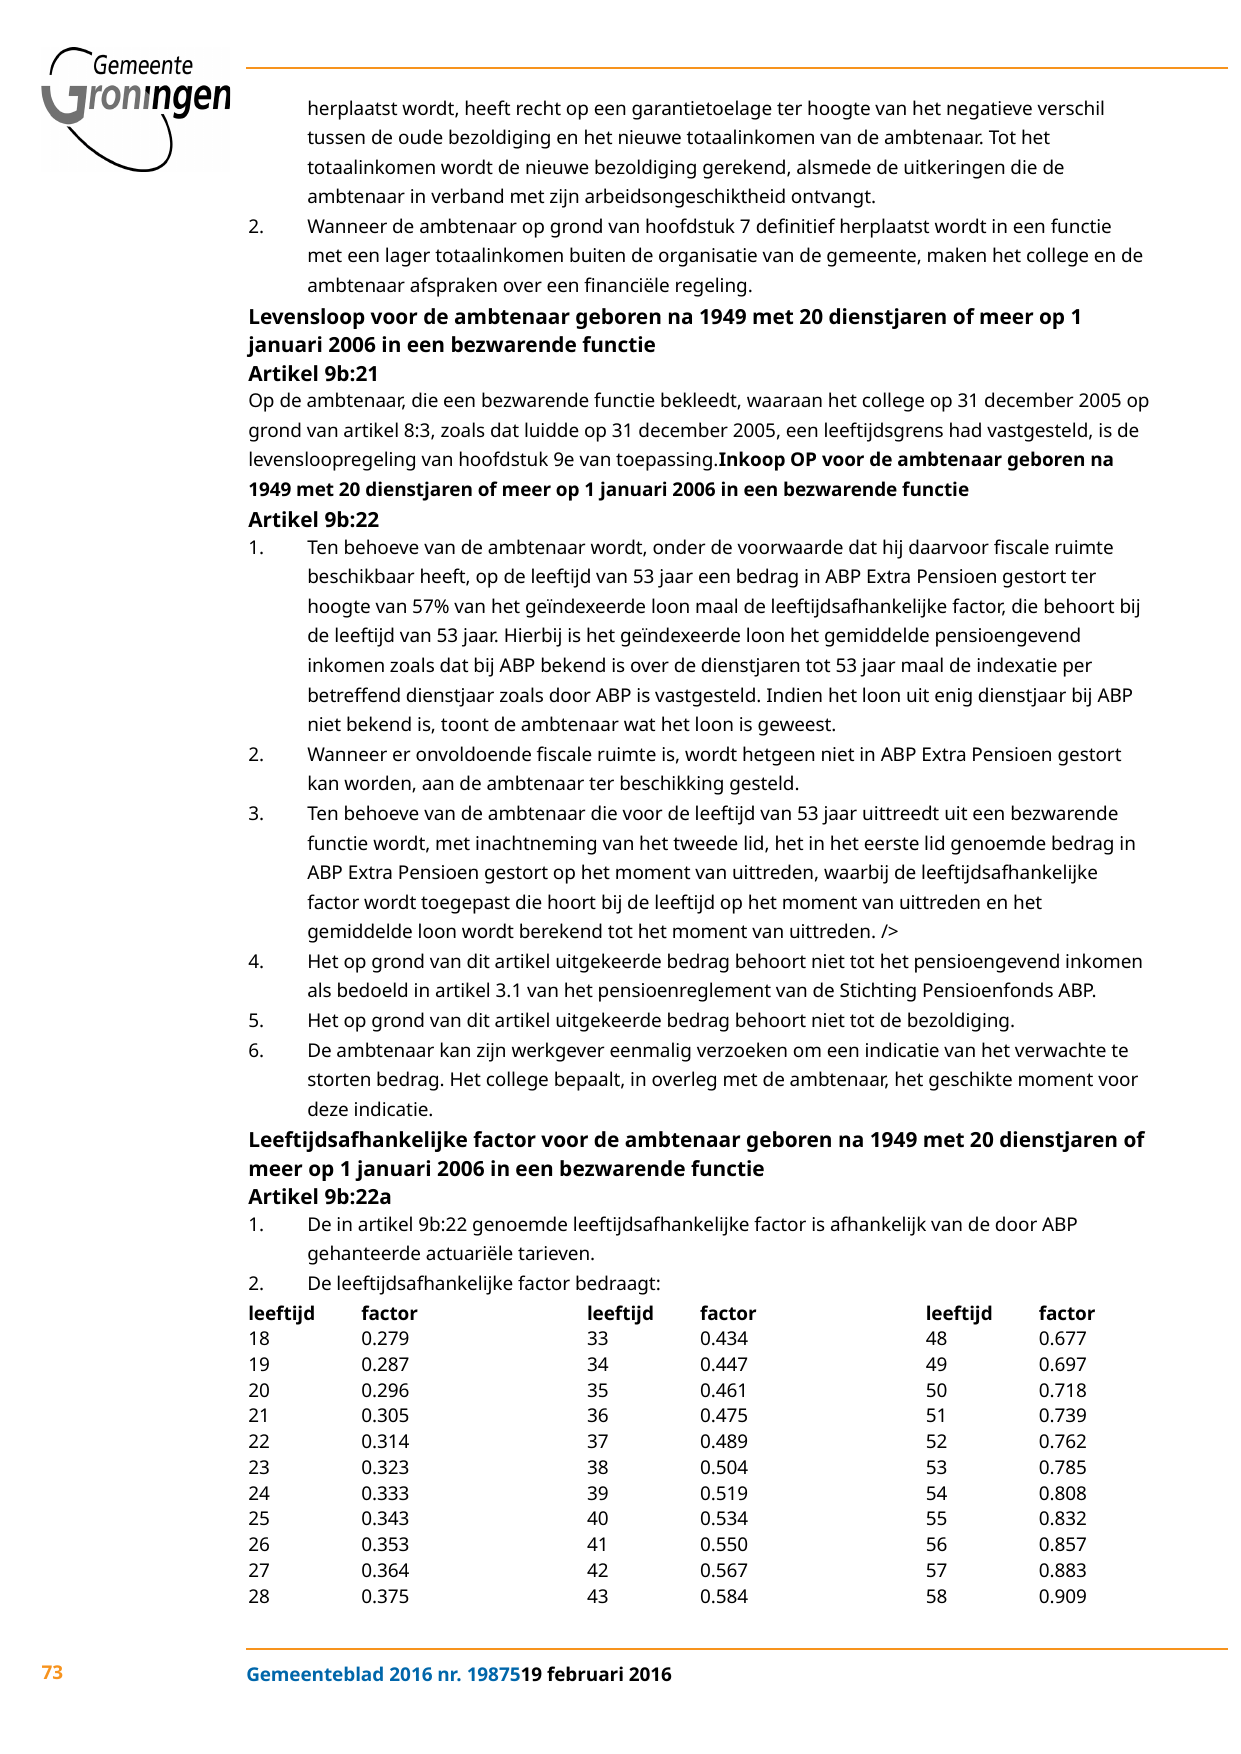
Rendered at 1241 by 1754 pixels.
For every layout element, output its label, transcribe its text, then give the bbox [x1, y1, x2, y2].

table_header leeftijd [926, 1300, 1038, 1326]
table_cell 35 [587, 1377, 700, 1403]
text Leeftijdsafhankelijke factor voor de ambtenaar geboren na 1949 met 20 dienstjaren of meer op 1 januari 2006 in een bezwarende functie [248, 1126, 1152, 1182]
text Artikel 9b:22a [248, 1182, 1152, 1211]
table_cell [474, 1583, 587, 1608]
table_cell 43 [587, 1583, 700, 1608]
table_cell [813, 1403, 926, 1428]
table_cell 0.296 [361, 1377, 474, 1403]
table_cell [474, 1557, 587, 1583]
table_cell 37 [587, 1429, 700, 1454]
table_cell 0.305 [361, 1403, 474, 1428]
table_cell 56 [926, 1531, 1038, 1557]
table_cell 34 [587, 1351, 700, 1377]
table_header [813, 1300, 926, 1326]
table_cell 42 [587, 1557, 700, 1583]
table_cell 50 [926, 1377, 1038, 1403]
table_cell 0.287 [361, 1351, 474, 1377]
table_cell 0.718 [1039, 1377, 1152, 1403]
text Op de ambtenaar, die een bezwarende functie bekleedt, waaraan het college op 31 december 2005 op grond van artikel 8:3, zoals dat luidde op 31 december 2005, een leeftijdsgrens had vastgesteld, is de levensloopregeling van hoofdstuk 9e van toepassing.Inkoop OP voor de ambtenaar geboren na 1949 met 20 dienstjaren of meer op 1 januari 2006 in een bezwarende functie [248, 387, 1152, 502]
list Ten behoeve van de ambtenaar die voor de leeftijd van 53 jaar uittreedt uit een bezwarende functie wordt, met inachtneming van het tweede lid, het in het eerste lid genoemde bedrag in ABP Extra Pensioen gestort op het moment van uittreden, waarbij de leeftijdsafhankelijke factor wordt toegepast die hoort bij de leeftijd op het moment van uittreden en het gemiddelde loon wordt berekend tot het moment van uittreden. /> [248, 800, 1152, 944]
table_cell 19 [248, 1351, 361, 1377]
table_cell 0.504 [700, 1454, 813, 1480]
table_cell 0.739 [1039, 1403, 1152, 1428]
table_cell 0.832 [1039, 1506, 1152, 1531]
list Ten behoeve van de ambtenaar wordt, onder de voorwaarde dat hij daarvoor fiscale ruimte beschikbaar heeft, op de leeftijd van 53 jaar een bedrag in ABP Extra Pensioen gestort ter hoogte van 57% van het geïndexeerde loon maal de leeftijdsafhankelijke factor, die behoort bij de leeftijd van 53 jaar. Hierbij is het geïndexeerde loon het gemiddelde pensioengevend inkomen zoals dat bij ABP bekend is over de dienstjaren tot 53 jaar maal de indexatie per betreffend dienstjaar zoals door ABP is vastgesteld. Indien het loon uit enig dienstjaar bij ABP niet bekend is, toont de ambtenaar wat het loon is geweest. [248, 534, 1152, 737]
table_cell [813, 1531, 926, 1557]
table_cell 39 [587, 1480, 700, 1506]
table_cell [813, 1429, 926, 1454]
list Wanneer er onvoldoende fiscale ruimte is, wordt hetgeen niet in ABP Extra Pensioen gestort kan worden, aan de ambtenaar ter beschikking gesteld. [248, 741, 1152, 796]
table_cell 0.447 [700, 1351, 813, 1377]
table_cell 28 [248, 1583, 361, 1608]
table_cell 57 [926, 1557, 1038, 1583]
table_cell 52 [926, 1429, 1038, 1454]
table_cell 0.279 [361, 1326, 474, 1351]
table_cell 38 [587, 1454, 700, 1480]
table_cell [813, 1326, 926, 1351]
table_cell [474, 1506, 587, 1531]
table_cell 58 [926, 1583, 1038, 1608]
table_cell 49 [926, 1351, 1038, 1377]
table_cell [474, 1429, 587, 1454]
table_cell [474, 1351, 587, 1377]
table_cell 55 [926, 1506, 1038, 1531]
table_cell [474, 1480, 587, 1506]
table_cell [813, 1351, 926, 1377]
table_cell 0.762 [1039, 1429, 1152, 1454]
list Wanneer de ambtenaar op grond van hoofdstuk 7 definitief herplaatst wordt in een functie met een lager totaalinkomen buiten de organisatie van de gemeente, maken het college en de ambtenaar afspraken over een financiële regeling. [248, 213, 1152, 298]
table_cell 41 [587, 1531, 700, 1557]
table_cell 0.584 [700, 1583, 813, 1608]
table_cell 0.364 [361, 1557, 474, 1583]
table_cell 0.857 [1039, 1531, 1152, 1557]
list herplaatst wordt, heeft recht op een garantietoelage ter hoogte van het negatieve verschil tussen de oude bezoldiging en het nieuwe totaalinkomen van de ambtenaar. Tot het totaalinkomen wordt de nieuwe bezoldiging gerekend, alsmede de uitkeringen die de ambtenaar in verband met zijn arbeidsongeschiktheid ontvangt. [248, 95, 1152, 209]
table_cell 23 [248, 1454, 361, 1480]
list Het op grond van dit artikel uitgekeerde bedrag behoort niet tot het pensioengevend inkomen als bedoeld in artikel 3.1 van het pensioenreglement van de Stichting Pensioenfonds ABP. [248, 948, 1152, 1003]
table_header [474, 1300, 587, 1326]
picture [41, 47, 231, 172]
table_cell 0.697 [1039, 1351, 1152, 1377]
table_cell 0.314 [361, 1429, 474, 1454]
table_cell 26 [248, 1531, 361, 1557]
table_header leeftijd [248, 1300, 361, 1326]
table_cell 25 [248, 1506, 361, 1531]
list De in artikel 9b:22 genoemde leeftijdsafhankelijke factor is afhankelijk van de door ABP gehanteerde actuariële tarieven. [248, 1211, 1152, 1266]
table_cell 0.333 [361, 1480, 474, 1506]
table_cell [813, 1454, 926, 1480]
table_cell [474, 1531, 587, 1557]
table_header factor [700, 1300, 813, 1326]
table_cell 0.909 [1039, 1583, 1152, 1608]
text Levensloop voor de ambtenaar geboren na 1949 met 20 dienstjaren of meer op 1 januari 2006 in een bezwarende functie [248, 302, 1152, 359]
table_cell 0.475 [700, 1403, 813, 1428]
list De ambtenaar kan zijn werkgever eenmalig verzoeken om een indicatie van het verwachte te storten bedrag. Het college bepaalt, in overleg met de ambtenaar, het geschikte moment voor deze indicatie. [248, 1037, 1152, 1122]
table_cell [813, 1557, 926, 1583]
table_cell 20 [248, 1377, 361, 1403]
table_cell [474, 1454, 587, 1480]
table_cell [474, 1326, 587, 1351]
table_cell [813, 1506, 926, 1531]
table_cell 0.519 [700, 1480, 813, 1506]
table_cell 0.323 [361, 1454, 474, 1480]
table_cell 18 [248, 1326, 361, 1351]
table_cell 0.534 [700, 1506, 813, 1531]
table_cell 0.375 [361, 1583, 474, 1608]
table_cell 0.785 [1039, 1454, 1152, 1480]
table_cell 0.343 [361, 1506, 474, 1531]
table_cell 0.353 [361, 1531, 474, 1557]
table_cell 0.808 [1039, 1480, 1152, 1506]
table_cell [813, 1480, 926, 1506]
table_header factor [1039, 1300, 1152, 1326]
table_cell 48 [926, 1326, 1038, 1351]
text Artikel 9b:22 [248, 506, 1152, 534]
table_cell 40 [587, 1506, 700, 1531]
table_cell 33 [587, 1326, 700, 1351]
table_cell 0.461 [700, 1377, 813, 1403]
table_cell 0.489 [700, 1429, 813, 1454]
text Artikel 9b:21 [248, 359, 1152, 387]
table_cell 36 [587, 1403, 700, 1428]
table_cell [813, 1377, 926, 1403]
table_cell 22 [248, 1429, 361, 1454]
table_cell 0.434 [700, 1326, 813, 1351]
table_cell 21 [248, 1403, 361, 1428]
list De leeftijdsafhankelijke factor bedraagt: [248, 1270, 1152, 1296]
table_cell [474, 1377, 587, 1403]
table_cell 53 [926, 1454, 1038, 1480]
table_cell [474, 1403, 587, 1428]
table_cell 24 [248, 1480, 361, 1506]
table_cell [813, 1583, 926, 1608]
table_cell 0.567 [700, 1557, 813, 1583]
table_header factor [361, 1300, 474, 1326]
table_cell 0.550 [700, 1531, 813, 1557]
table_cell 51 [926, 1403, 1038, 1428]
table_header leeftijd [587, 1300, 700, 1326]
table_cell 54 [926, 1480, 1038, 1506]
table_cell 0.883 [1039, 1557, 1152, 1583]
table_cell 0.677 [1039, 1326, 1152, 1351]
table_cell 27 [248, 1557, 361, 1583]
list Het op grond van dit artikel uitgekeerde bedrag behoort niet tot de bezoldiging. [248, 1007, 1152, 1033]
